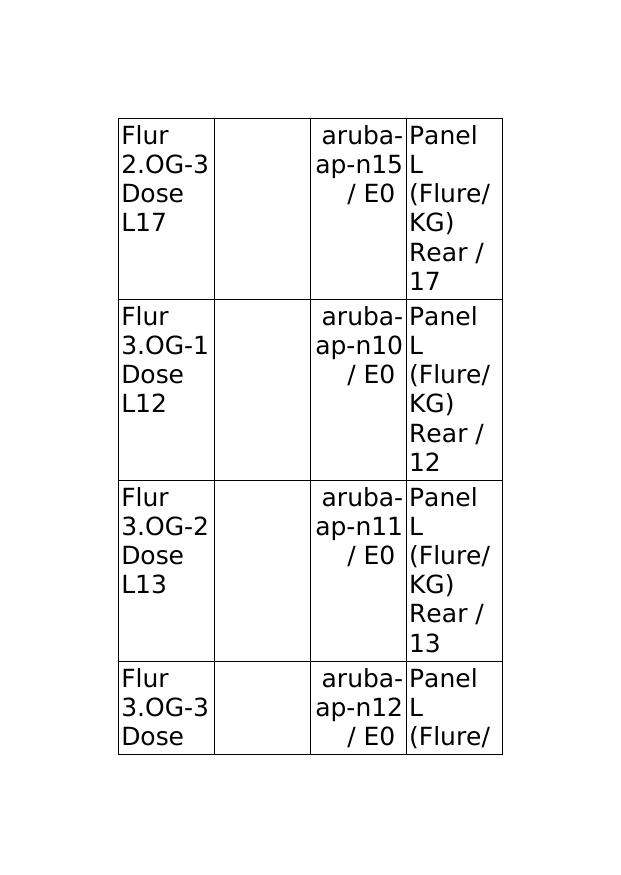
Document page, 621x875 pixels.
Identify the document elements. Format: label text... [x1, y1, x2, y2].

table_cell aruba-ap-n15 / E0 [311, 119, 406, 299]
table_cell Flur 3.OG-2 Dose L13 [119, 481, 214, 661]
table_cell Panel L (Flure/KG) Rear / 13 [407, 481, 502, 661]
table_cell [215, 481, 310, 661]
table_cell Panel L (Flure/KG) Rear / 12 [407, 300, 502, 480]
table_cell aruba-ap-n12 / E0 [311, 662, 406, 754]
table_cell [215, 119, 310, 299]
table_cell Flur 2.OG-3 Dose L17 [119, 119, 214, 299]
table_cell Flur 3.OG-1 Dose L12 [119, 300, 214, 480]
table_cell aruba-ap-n10 / E0 [311, 300, 406, 480]
table_cell Flur 3.OG-3 Dose [119, 662, 214, 754]
table_cell Panel L (Flure/ [407, 662, 502, 754]
table_cell [215, 662, 310, 754]
table_cell Panel L (Flure/KG) Rear / 17 [407, 119, 502, 299]
table_cell aruba-ap-n11 / E0 [311, 481, 406, 661]
table_cell [215, 300, 310, 480]
